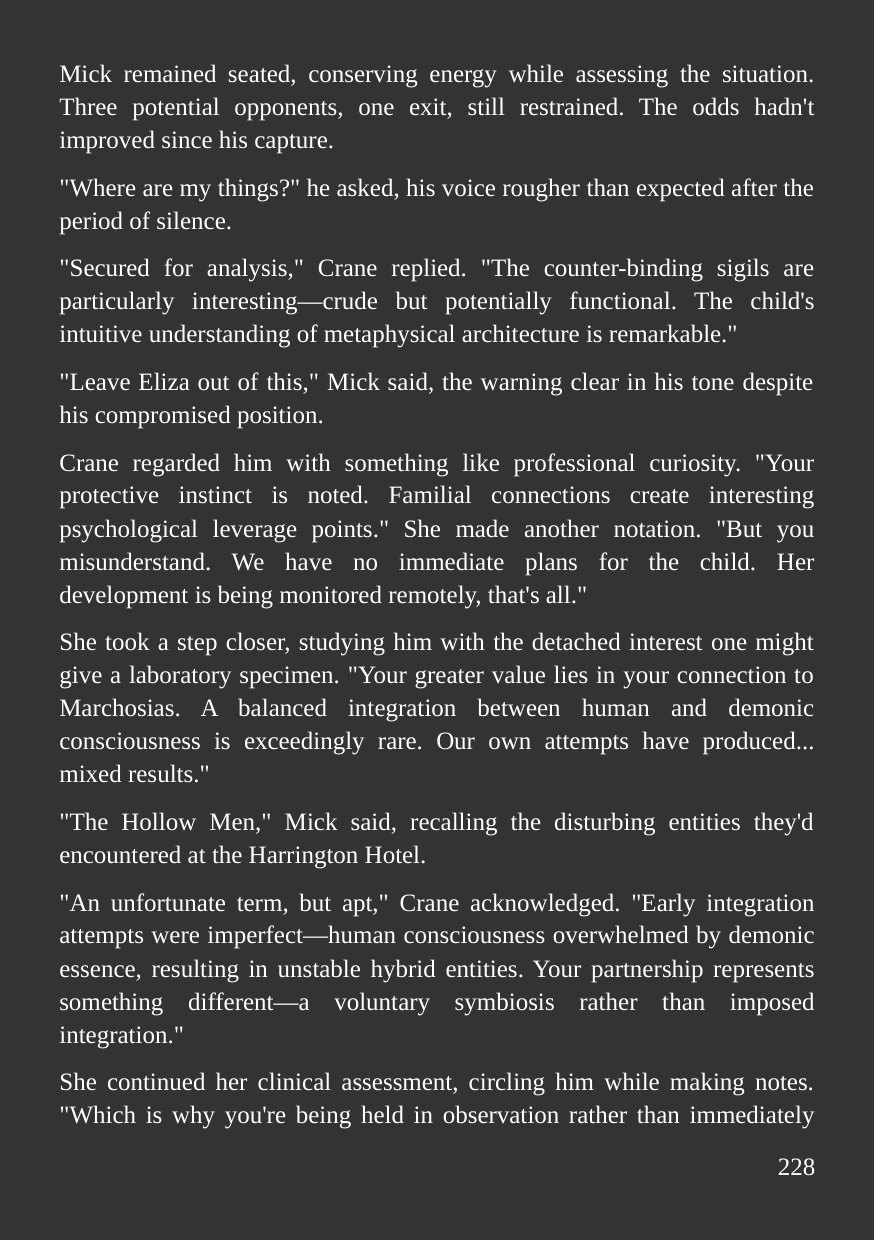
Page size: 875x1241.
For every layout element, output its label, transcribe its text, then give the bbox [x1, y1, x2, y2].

text "Leave Eliza out of this," Mick said, the warning clear in his tone despite his compromised position. [59, 367, 815, 429]
text She took a step closer, studying him with the detached interest one might give a laboratory specimen. "Your greater value lies in your connection to Marchosias. A balanced integration between human and demonic consciousness is exceedingly rare. Our own attempts have produced... mixed results." [59, 627, 815, 788]
text Mick remained seated, conserving energy while assessing the situation. Three potential opponents, one exit, still restrained. The odds hadn't improved since his capture. [59, 59, 815, 154]
text "Secured for analysis," Crane replied. "The counter-binding sigils are particularly interesting—crude but potentially functional. The child's intuitive understanding of metaphysical architecture is remarkable." [59, 253, 815, 348]
text She continued her clinical assessment, circling him while making notes. "Which is why you're being held in observation rather than immediately [59, 1067, 815, 1129]
text Crane regarded him with something like professional curiosity. "Your protective instinct is noted. Familial connections create interesting psychological leverage points." She made another notation. "But you misunderstand. We have no immediate plans for the child. Her development is being monitored remotely, that's all." [59, 448, 815, 608]
text "Where are my things?" he asked, his voice rougher than expected after the period of silence. [59, 173, 815, 234]
text "The Hollow Men," Mick said, recalling the disturbing entities they'd encountered at the Harrington Hotel. [59, 807, 815, 869]
text "An unfortunate term, but apt," Crane acknowledged. "Early integration attempts were imperfect—human consciousness overwhelmed by demonic essence, resulting in unstable hybrid entities. Your partnership represents something different—a voluntary symbiosis rather than imposed integration." [59, 888, 815, 1048]
